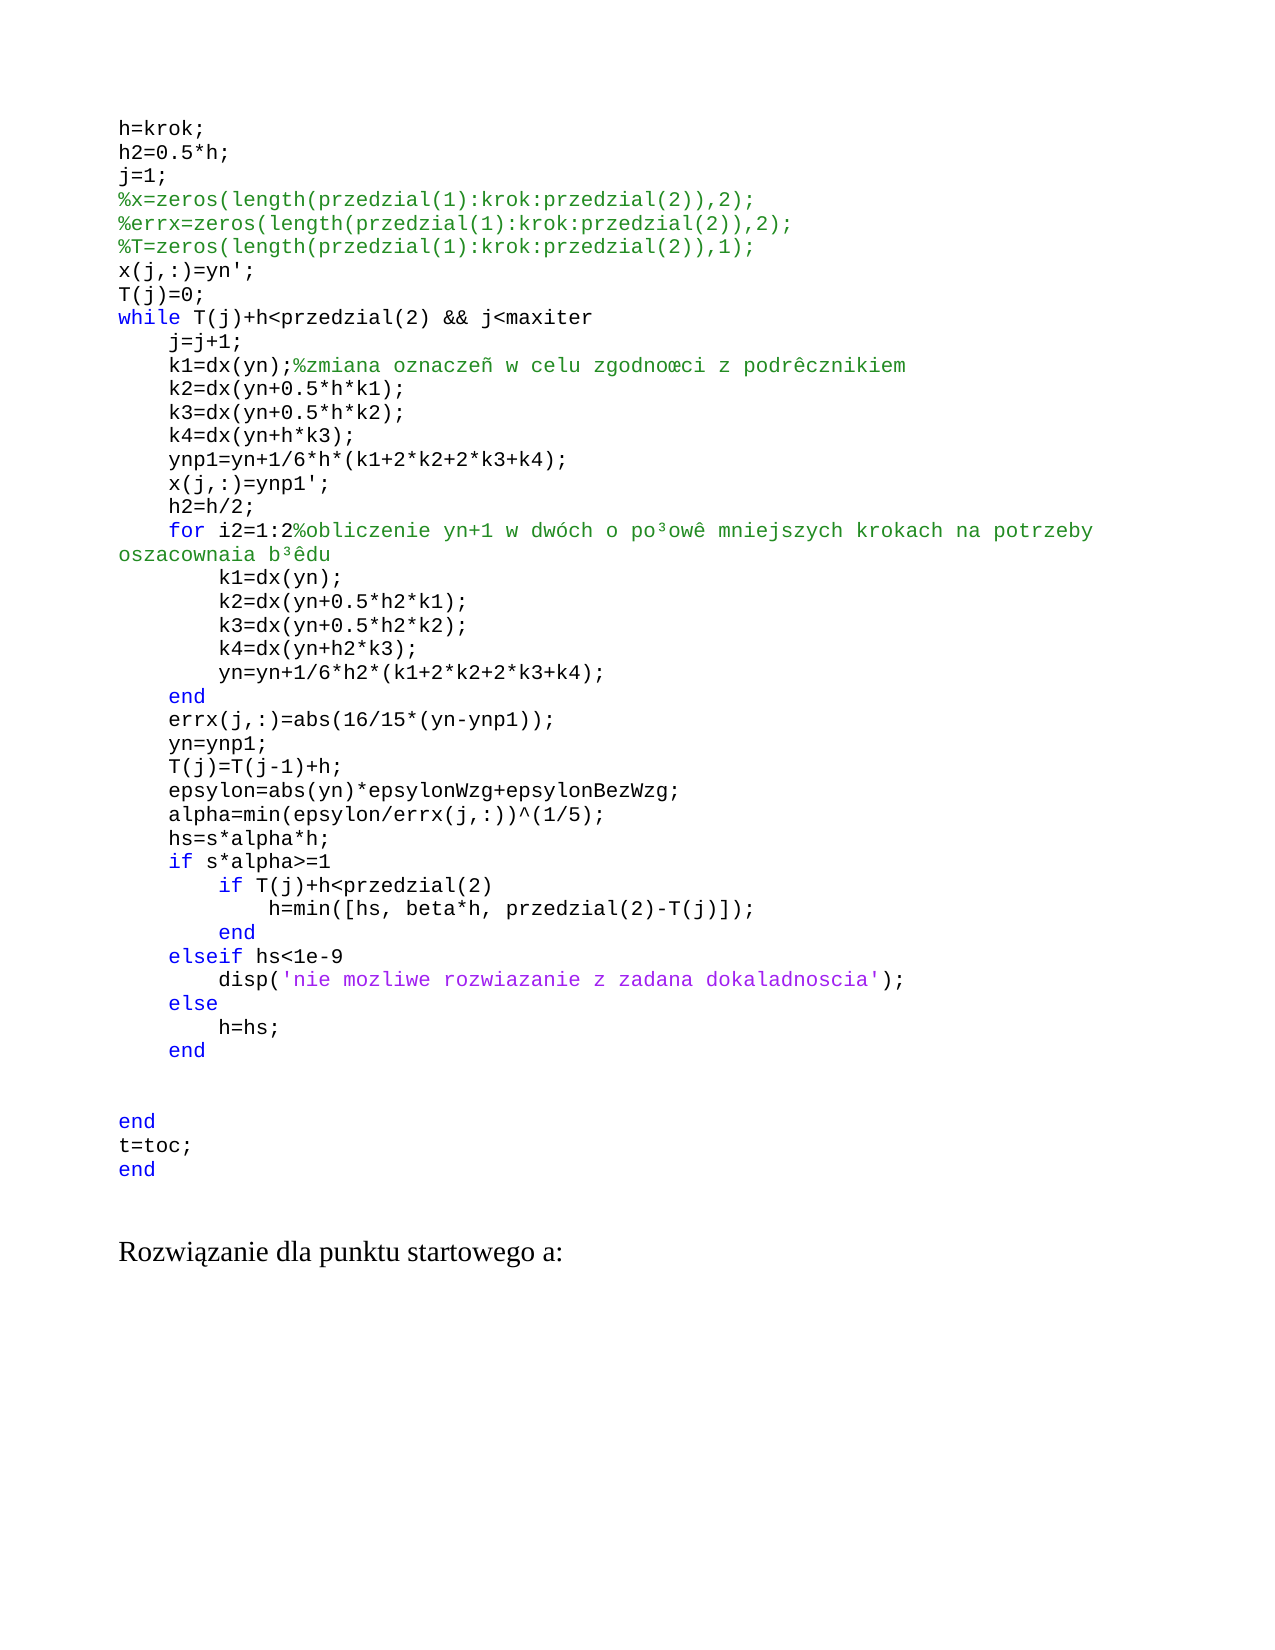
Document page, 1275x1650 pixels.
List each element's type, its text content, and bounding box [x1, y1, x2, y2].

text T(j)=T(j-1)+h; [118, 757, 1157, 780]
text end [118, 1158, 1157, 1182]
text hs=s*alpha*h; [118, 827, 1157, 851]
text while T(j)+h<przedzial(2) && j<maxiter [118, 307, 1157, 331]
text else [118, 993, 1157, 1017]
text if s*alpha>=1 [118, 851, 1157, 875]
text epsylon=abs(yn)*epsylonWzg+epsylonBezWzg; [118, 780, 1157, 804]
text h2=h/2; [118, 496, 1157, 520]
text k3=dx(yn+0.5*h2*k2); [118, 615, 1157, 638]
text j=j+1; [118, 331, 1157, 354]
text end [118, 1040, 1157, 1064]
text %x=zeros(length(przedzial(1):krok:przedzial(2)),2); [118, 189, 1157, 213]
text h2=0.5*h; [118, 142, 1157, 165]
text h=min([hs, beta*h, przedzial(2)-T(j)]); [118, 898, 1157, 922]
text elseif hs<1e-9 [118, 946, 1157, 969]
text k3=dx(yn+0.5*h*k2); [118, 402, 1157, 426]
text k2=dx(yn+0.5*h*k1); [118, 378, 1157, 402]
text k1=dx(yn);%zmiana oznaczeñ w celu zgodnoœci z podrêcznikiem [118, 354, 1157, 378]
text k1=dx(yn); [118, 567, 1157, 591]
text %errx=zeros(length(przedzial(1):krok:przedzial(2)),2); [118, 213, 1157, 236]
text disp('nie mozliwe rozwiazanie z zadana dokaladnoscia'); [118, 969, 1157, 993]
text yn=yn+1/6*h2*(k1+2*k2+2*k3+k4); [118, 662, 1157, 686]
text x(j,:)=ynp1'; [118, 473, 1157, 496]
text Rozwiązanie dla punktu startowego a: [118, 1234, 1157, 1268]
text x(j,:)=yn'; [118, 260, 1157, 284]
text j=1; [118, 165, 1157, 189]
text k4=dx(yn+h*k3); [118, 426, 1157, 449]
text t=toc; [118, 1135, 1157, 1158]
text %T=zeros(length(przedzial(1):krok:przedzial(2)),1); [118, 236, 1157, 260]
text h=krok; [118, 118, 1157, 142]
text end [118, 686, 1157, 709]
text end [118, 1111, 1157, 1135]
text T(j)=0; [118, 284, 1157, 307]
text if T(j)+h<przedzial(2) [118, 875, 1157, 898]
text errx(j,:)=abs(16/15*(yn-ynp1)); [118, 709, 1157, 733]
text for i2=1:2%obliczenie yn+1 w dwóch o po³owê mniejszych krokach na potrzeby oszacownaia b³êdu [118, 520, 1157, 567]
text h=hs; [118, 1017, 1157, 1040]
text k2=dx(yn+0.5*h2*k1); [118, 591, 1157, 615]
text ynp1=yn+1/6*h*(k1+2*k2+2*k3+k4); [118, 449, 1157, 473]
text yn=ynp1; [118, 733, 1157, 757]
text end [118, 922, 1157, 946]
text k4=dx(yn+h2*k3); [118, 638, 1157, 662]
text alpha=min(epsylon/errx(j,:))^(1/5); [118, 804, 1157, 827]
